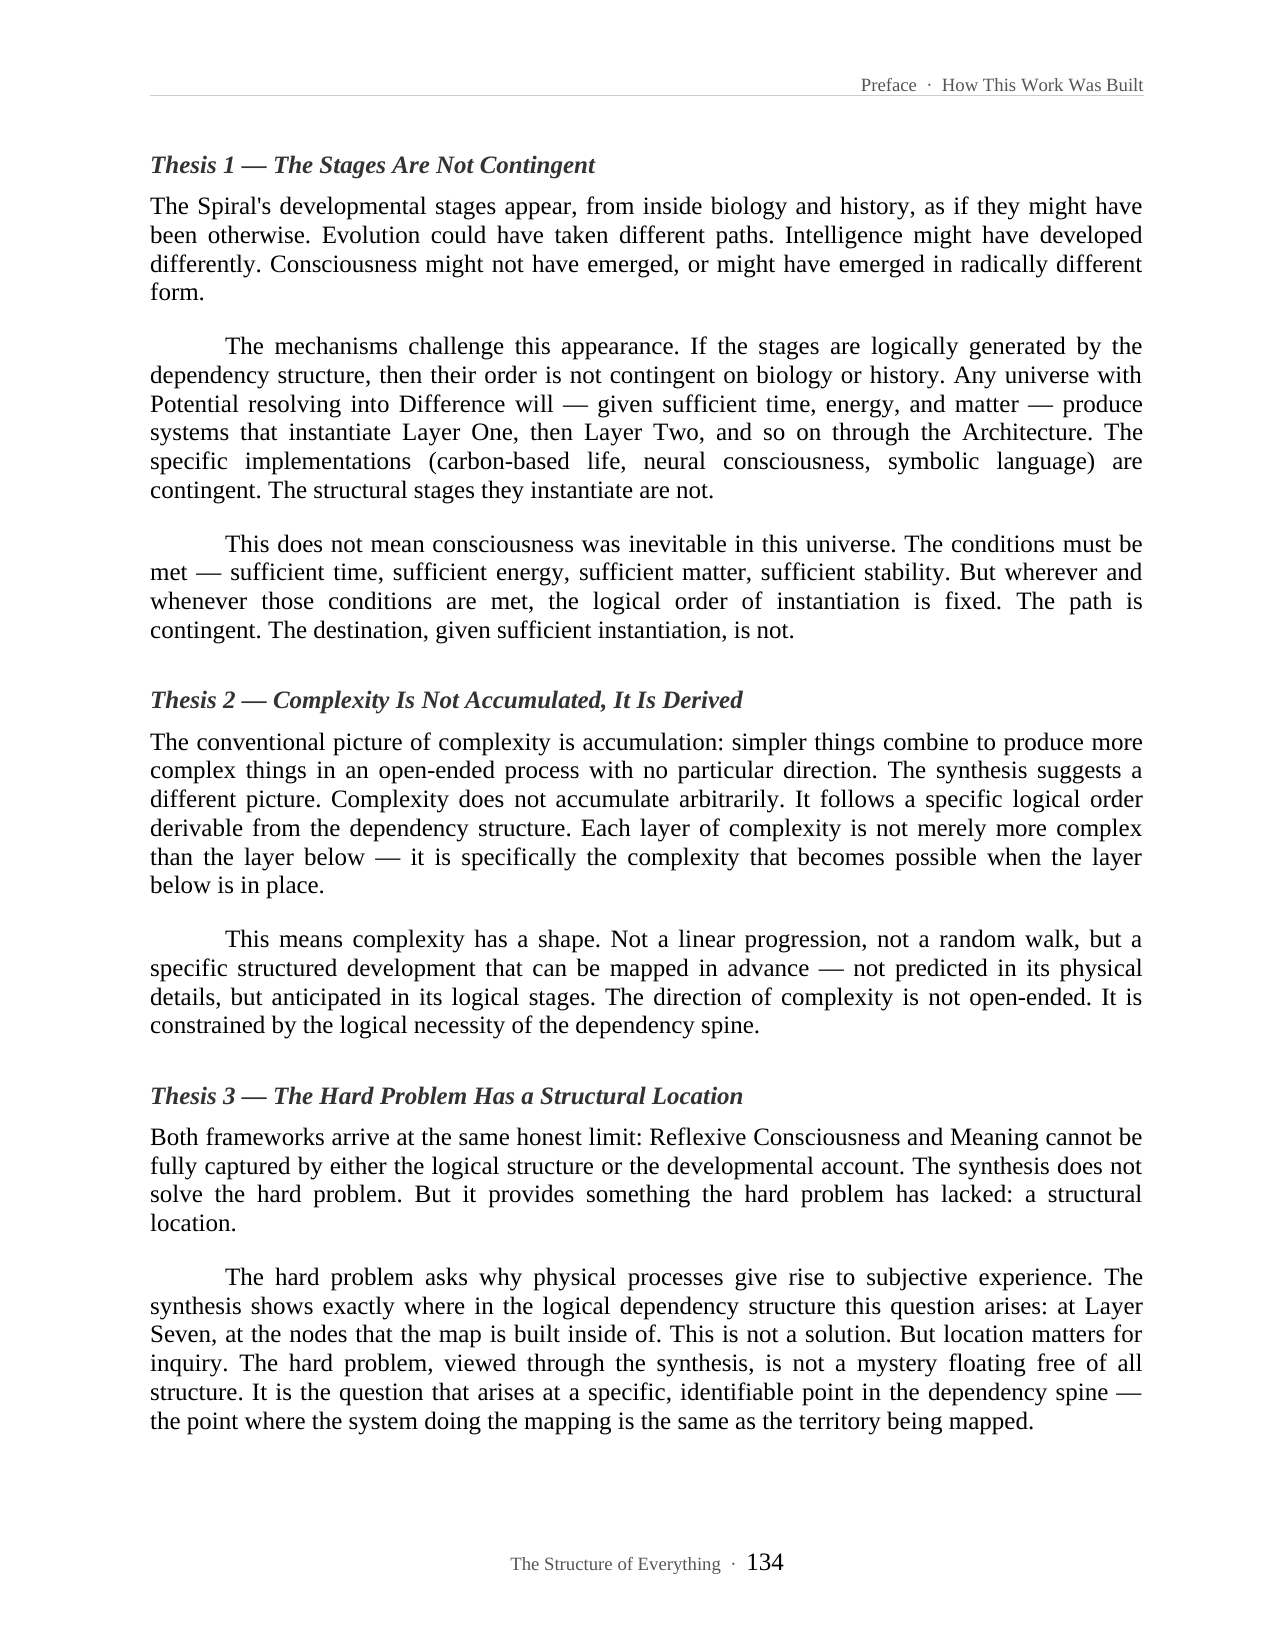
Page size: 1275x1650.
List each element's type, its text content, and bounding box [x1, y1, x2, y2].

text Both frameworks arrive at the same honest limit: Reflexive Consciousness and Meaning cannot be fully captured by either the logical structure or the developmental account. The synthesis does not solve the hard problem. But it provides something the hard problem has lacked: a structural location. [150, 1122, 1144, 1237]
text The Spiral's developmental stages appear, from inside biology and history, as if they might have been otherwise. Evolution could have taken different paths. Intelligence might have developed differently. Consciousness might not have emerged, or might have emerged in radically different form. [150, 191, 1144, 306]
text The hard problem asks why physical processes give rise to subjective experience. The synthesis shows exactly where in the logical dependency structure this question arises: at Layer Seven, at the nodes that the map is built inside of. This is not a solution. But location matters for inquiry. The hard problem, viewed through the synthesis, is not a mystery floating free of all structure. It is the question that arises at a specific, identifiable point in the dependency spine — the point where the system doing the mapping is the same as the territory being mapped. [150, 1262, 1144, 1434]
subtitle Thesis 3 — The Hard Problem Has a Structural Location [150, 1081, 1144, 1109]
text This does not mean consciousness was inevitable in this universe. The conditions must be met — sufficient time, sufficient energy, sufficient matter, sufficient stability. But wherever and whenever those conditions are met, the logical order of instantiation is fixed. The path is contingent. The destination, given sufficient instantiation, is not. [150, 529, 1144, 644]
text This means complexity has a shape. Not a linear progression, not a random walk, but a specific structured development that can be mapped in advance — not predicted in its physical details, but anticipated in its logical stages. The direction of complexity is not open-ended. It is constrained by the logical necessity of the dependency spine. [150, 924, 1144, 1039]
text The conventional picture of complexity is accumulation: simpler things combine to produce more complex things in an open-ended process with no particular direction. The synthesis suggests a different picture. Complexity does not accumulate arbitrarily. It follows a specific logical order derivable from the dependency structure. Each layer of complexity is not merely more complex than the layer below — it is specifically the complexity that becomes possible when the layer below is in place. [150, 727, 1144, 899]
subtitle Thesis 1 — The Stages Are Not Contingent [150, 150, 1144, 179]
text The mechanisms challenge this appearance. If the stages are logically generated by the dependency structure, then their order is not contingent on biology or history. Any universe with Potential resolving into Difference will — given sufficient time, energy, and matter — produce systems that instantiate Layer One, then Layer Two, and so on through the Architecture. The specific implementations (carbon-based life, neural consciousness, symbolic language) are contingent. The structural stages they instantiate are not. [150, 331, 1144, 504]
subtitle Thesis 2 — Complexity Is Not Accumulated, It Is Derived [150, 685, 1144, 714]
